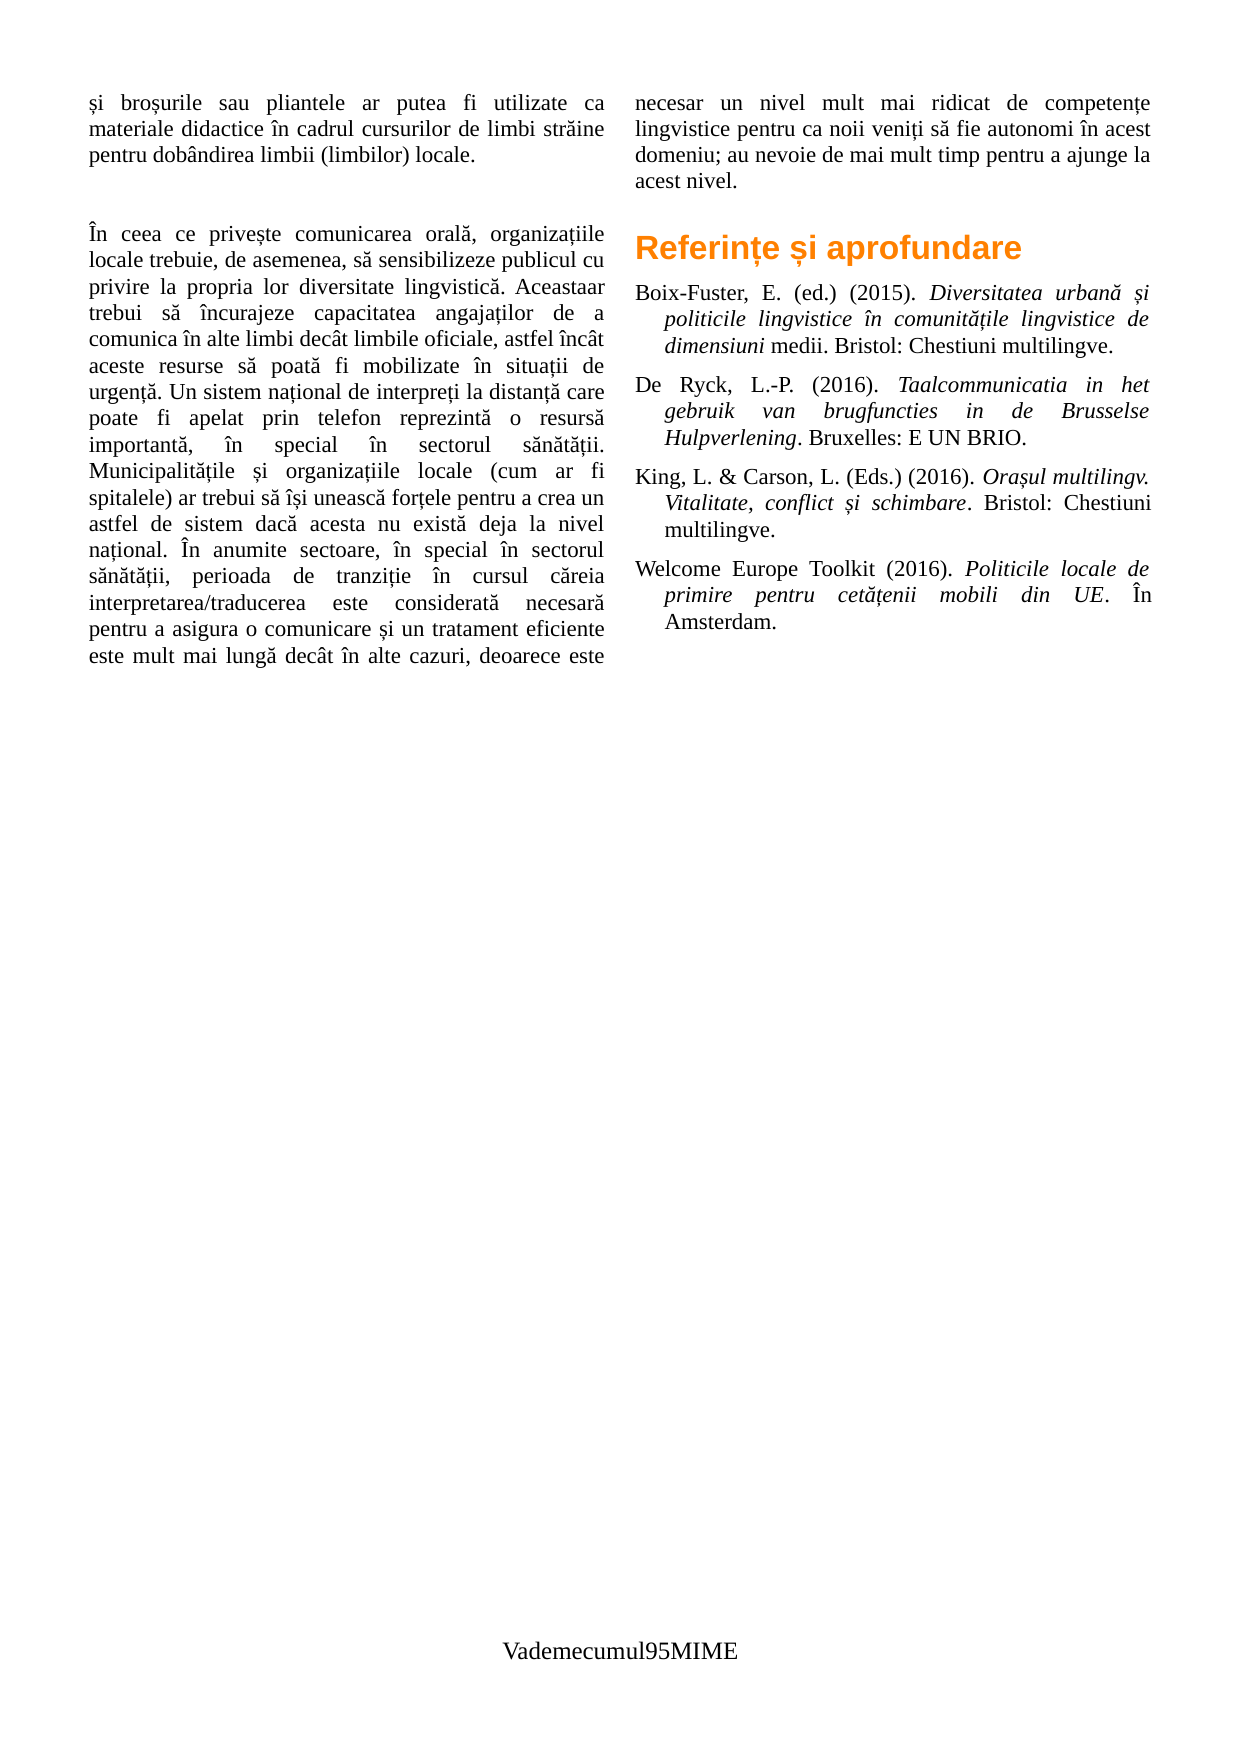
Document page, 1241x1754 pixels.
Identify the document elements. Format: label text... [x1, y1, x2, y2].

text necesar un nivel mult mai ridicat de competențe lingvistice pentru ca noii veniți să fie autonomi în acest domeniu; au nevoie de mai mult timp pentru a ajunge la acest nivel. [635, 88, 1152, 194]
text De Ryck, L.-P. (2016). Taalcommunicatia in het gebruik van brugfuncties in de Brusselse Hulpverlening. Bruxelles: E UN BRIO. [635, 371, 1152, 450]
text King, L. & Carson, L. (Eds.) (2016). Orașul multilingv. Vitalitate, conflict și schimbare. Bristol: Chestiuni multilingve. [635, 463, 1152, 542]
text și broșurile sau pliantele ar putea fi utilizate ca materiale didactice în cadrul cursurilor de limbi străine pentru dobândirea limbii (limbilor) locale. [88, 88, 605, 168]
text Welcome Europe Toolkit (2016). Politicile locale de primire pentru cetățenii mobili din UE. În Amsterdam. [635, 555, 1152, 634]
text Boix-Fuster, E. (ed.) (2015). Diversitatea urbană și politicile lingvistice în comunitățile lingvistice de dimensiuni medii. Bristol: Chestiuni multilingve. [635, 279, 1152, 358]
subtitle Referințe și aprofundare [635, 228, 1152, 266]
text În ceea ce privește comunicarea orală, organizațiile locale trebuie, de asemenea, să sensibilizeze publicul cu privire la propria lor diversitate lingvistică. Aceastaar trebui să încurajeze capacitatea angajaților de a comunica în alte limbi decât limbile oficiale, astfel încât aceste resurse să poată fi mobilizate în situații de urgență. Un sistem național de interpreți la distanță care poate fi apelat prin telefon reprezintă o resursă importantă, în special în sectorul sănătății. Municipalitățile și organizațiile locale (cum ar fi spitalele) ar trebui să își unească forțele pentru a crea un astfel de sistem dacă acesta nu există deja la nivel național. În anumite sectoare, în special în sectorul sănătății, perioada de tranziție în cursul căreia interpretarea/traducerea este considerată necesară pentru a asigura o comunicare și un tratament eficiente este mult mai lungă decât în alte cazuri, deoarece este [88, 220, 605, 668]
